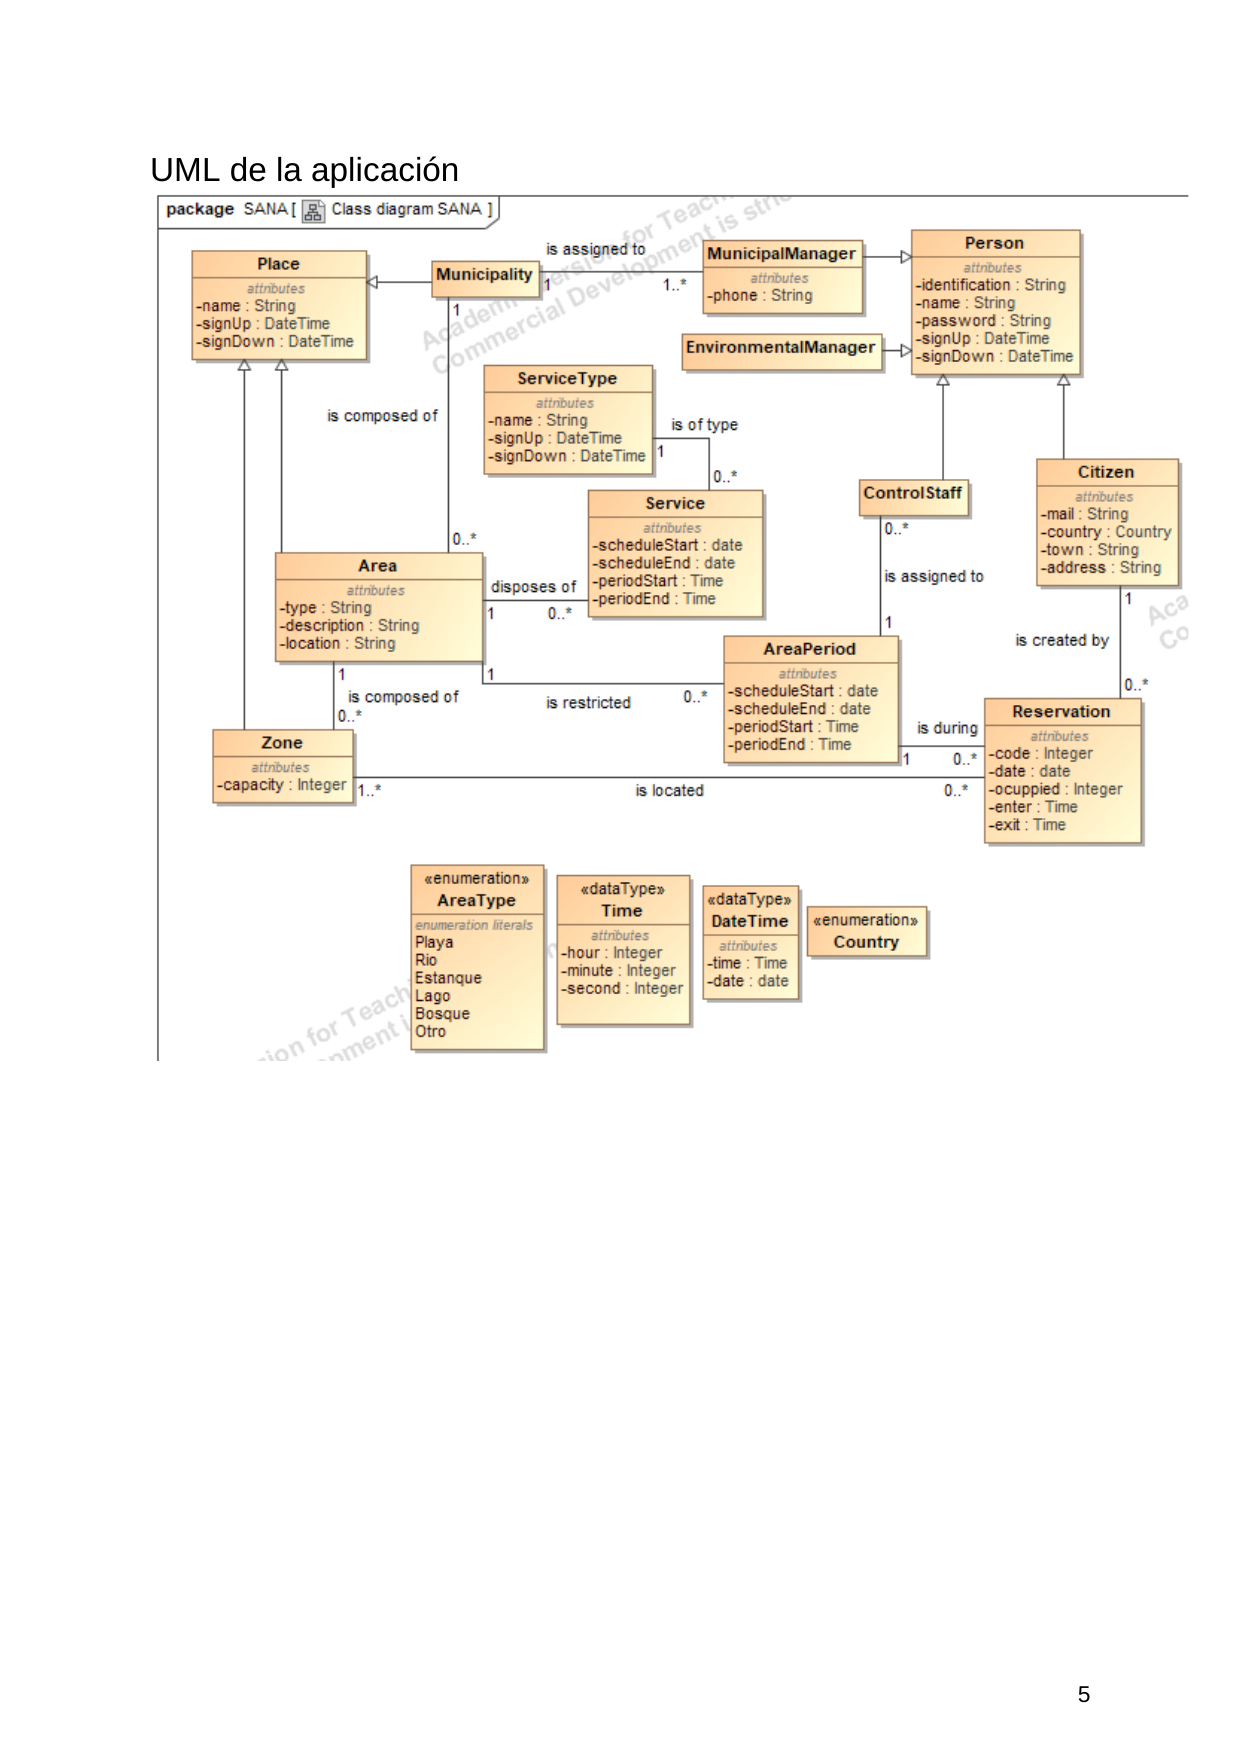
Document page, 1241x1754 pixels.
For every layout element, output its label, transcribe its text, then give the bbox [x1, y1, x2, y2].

subtitle UML de la aplicación [150, 150, 1090, 188]
picture [150, 188, 1189, 1061]
